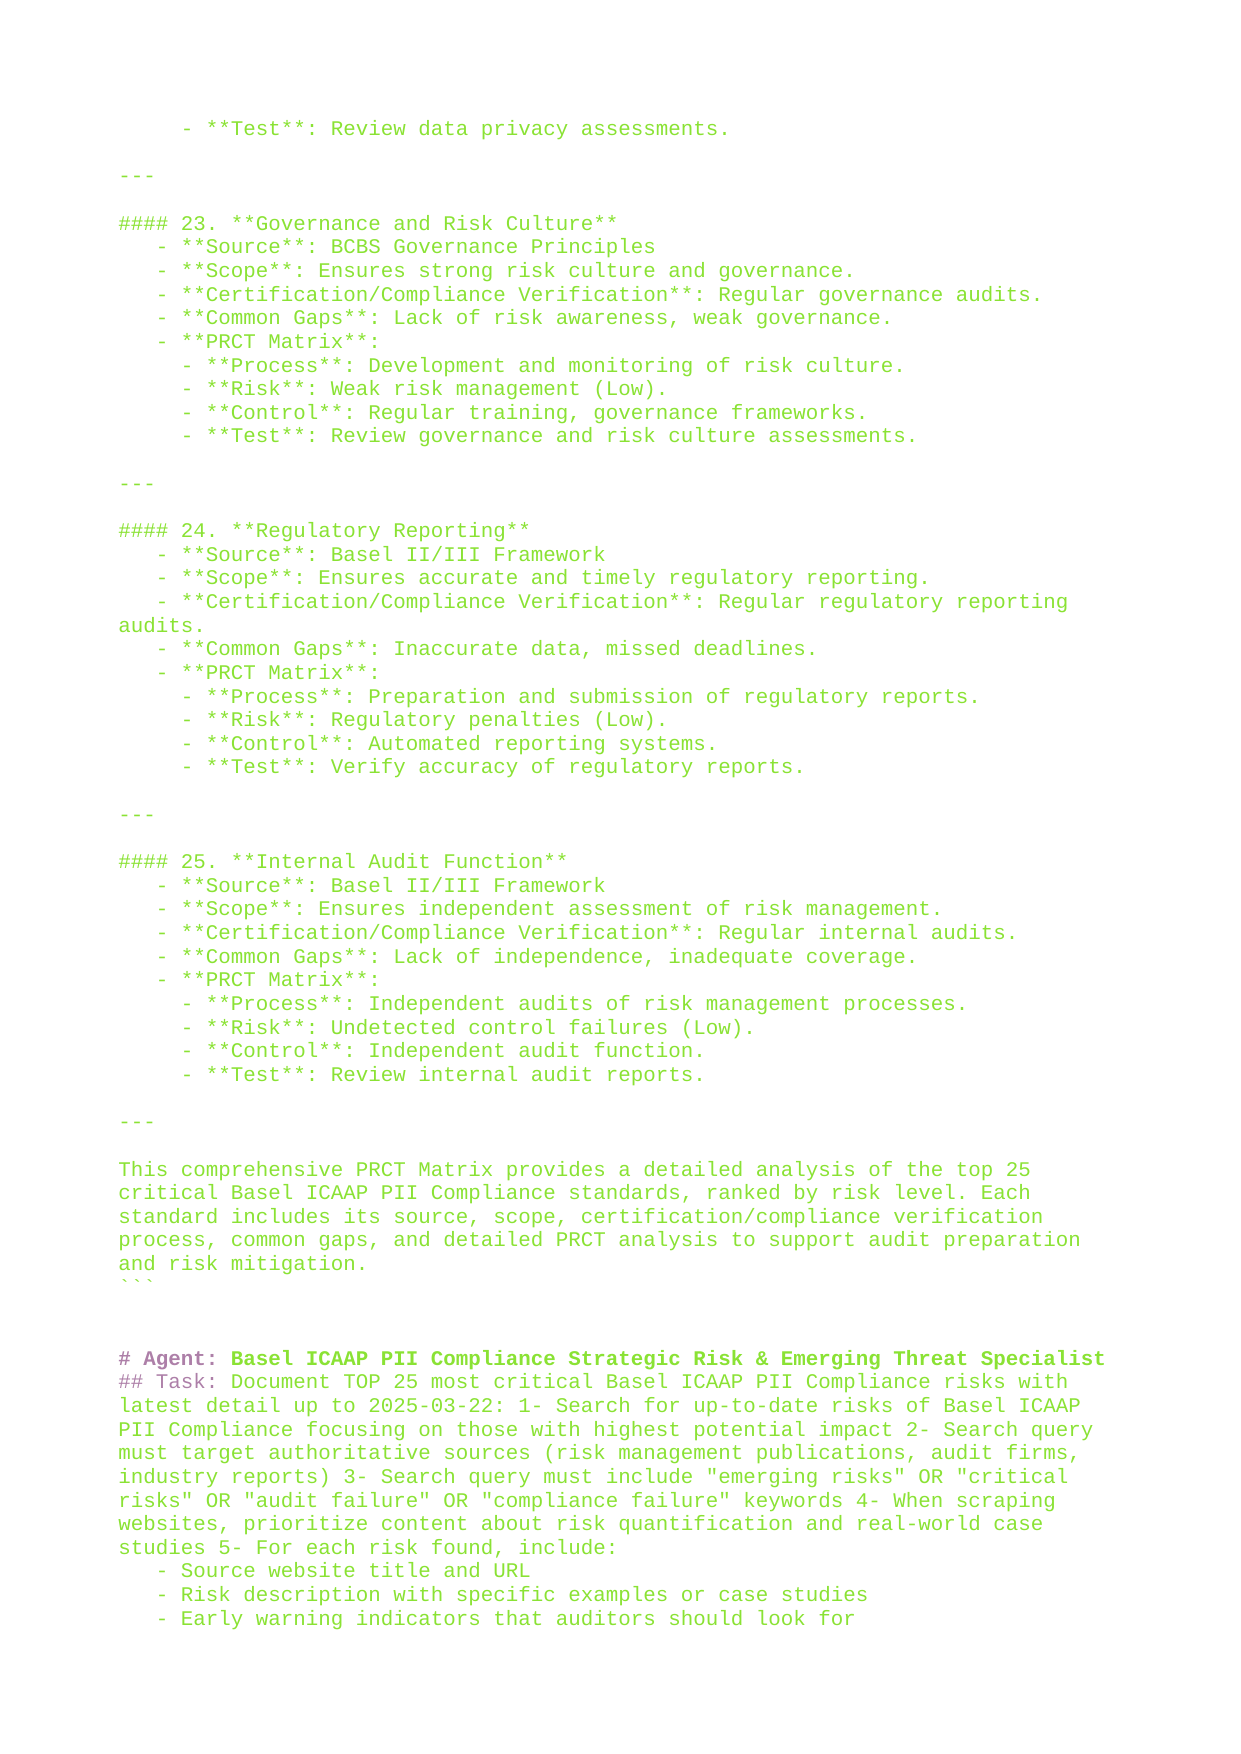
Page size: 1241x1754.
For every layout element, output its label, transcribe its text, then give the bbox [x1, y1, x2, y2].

text --- [118, 165, 1122, 189]
text - **Test**: Verify accuracy of regulatory reports. [118, 757, 1122, 780]
text - **Certification/Compliance Verification**: Regular internal audits. [118, 922, 1122, 946]
text - Early warning indicators that auditors should look for [118, 1608, 1122, 1631]
text - **PRCT Matrix**: [118, 969, 1122, 993]
text - Risk description with specific examples or case studies [118, 1584, 1122, 1608]
text - **Certification/Compliance Verification**: Regular governance audits. [118, 284, 1122, 307]
text - **Control**: Regular training, governance frameworks. [118, 402, 1122, 426]
text - **Process**: Preparation and submission of regulatory reports. [118, 686, 1122, 709]
text - **Common Gaps**: Lack of independence, inadequate coverage. [118, 946, 1122, 969]
text - **Process**: Development and monitoring of risk culture. [118, 354, 1122, 378]
text - **Risk**: Undetected control failures (Low). [118, 1017, 1122, 1040]
text - **Test**: Review internal audit reports. [118, 1064, 1122, 1088]
text - **Common Gaps**: Lack of risk awareness, weak governance. [118, 307, 1122, 331]
text - **Scope**: Ensures accurate and timely regulatory reporting. [118, 567, 1122, 591]
text #### 23. **Governance and Risk Culture** [118, 213, 1122, 236]
text - **Source**: Basel II/III Framework [118, 544, 1122, 567]
text - **Source**: BCBS Governance Principles [118, 236, 1122, 260]
text - **Process**: Independent audits of risk management processes. [118, 993, 1122, 1017]
text - **PRCT Matrix**: [118, 662, 1122, 686]
text #### 25. **Internal Audit Function** [118, 851, 1122, 875]
text - **Scope**: Ensures independent assessment of risk management. [118, 898, 1122, 922]
text --- [118, 804, 1122, 827]
text - **Common Gaps**: Inaccurate data, missed deadlines. [118, 638, 1122, 662]
text ## Task: Document TOP 25 most critical Basel ICAAP PII Compliance risks with latest detail up to 2025-03-22: 1- Search for up-to-date risks of Basel ICAAP PII Compliance focusing on those with highest potential impact 2- Search query must target authoritative sources (risk management publications, audit firms, industry reports) 3- Search query must include "emerging risks" OR "critical risks" OR "audit failure" OR "compliance failure" keywords 4- When scraping websites, prioritize content about risk quantification and real-world case studies 5- For each risk found, include: [118, 1371, 1122, 1561]
text - **Scope**: Ensures strong risk culture and governance. [118, 260, 1122, 284]
text - **Risk**: Regulatory penalties (Low). [118, 709, 1122, 733]
text --- [118, 473, 1122, 496]
text # Agent: Basel ICAAP PII Compliance Strategic Risk & Emerging Threat Specialist [118, 1348, 1122, 1371]
text - **Test**: Review data privacy assessments. [118, 118, 1122, 142]
text - **Test**: Review governance and risk culture assessments. [118, 426, 1122, 449]
text - **PRCT Matrix**: [118, 331, 1122, 354]
text - Source website title and URL [118, 1561, 1122, 1584]
text --- [118, 1111, 1122, 1135]
text - **Certification/Compliance Verification**: Regular regulatory reporting audits. [118, 591, 1122, 638]
text This comprehensive PRCT Matrix provides a detailed analysis of the top 25 critical Basel ICAAP PII Compliance standards, ranked by risk level. Each standard includes its source, scope, certification/compliance verification process, common gaps, and detailed PRCT analysis to support audit preparation and risk mitigation. [118, 1158, 1122, 1277]
text ``` [118, 1277, 1122, 1300]
text - **Source**: Basel II/III Framework [118, 875, 1122, 898]
text - **Risk**: Weak risk management (Low). [118, 378, 1122, 402]
text - **Control**: Independent audit function. [118, 1040, 1122, 1064]
text - **Control**: Automated reporting systems. [118, 733, 1122, 757]
text #### 24. **Regulatory Reporting** [118, 520, 1122, 544]
